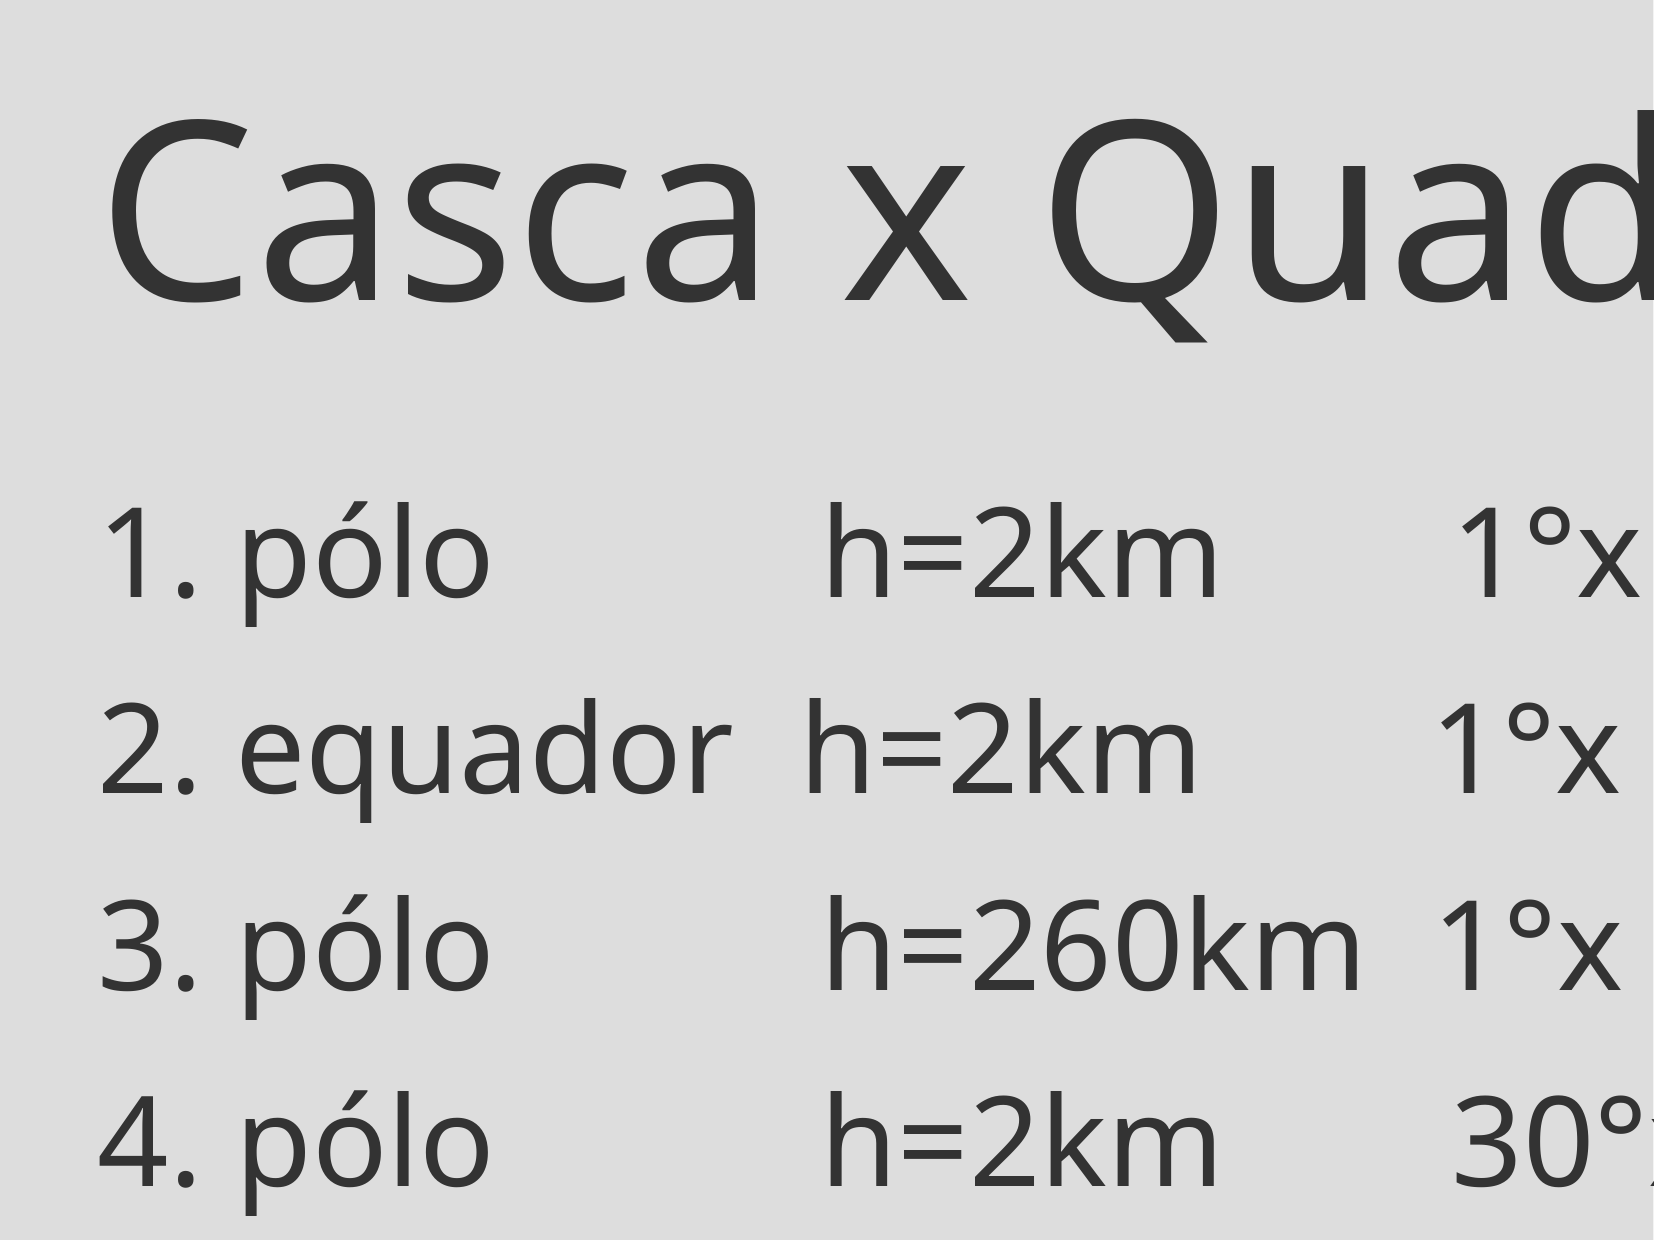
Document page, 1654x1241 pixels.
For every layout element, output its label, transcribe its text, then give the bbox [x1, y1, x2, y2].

text_box 1. pólo h=2km 1°x 1°x 1km 2. equador h=2km 1°x 1°x 1km 3. pólo h=260km 1°x 1°x 1km 4. pólo h=2km 30°x 30°x 1km [82, 431, 1593, 1090]
text_box Casca x Quadratura [82, 25, 1654, 378]
